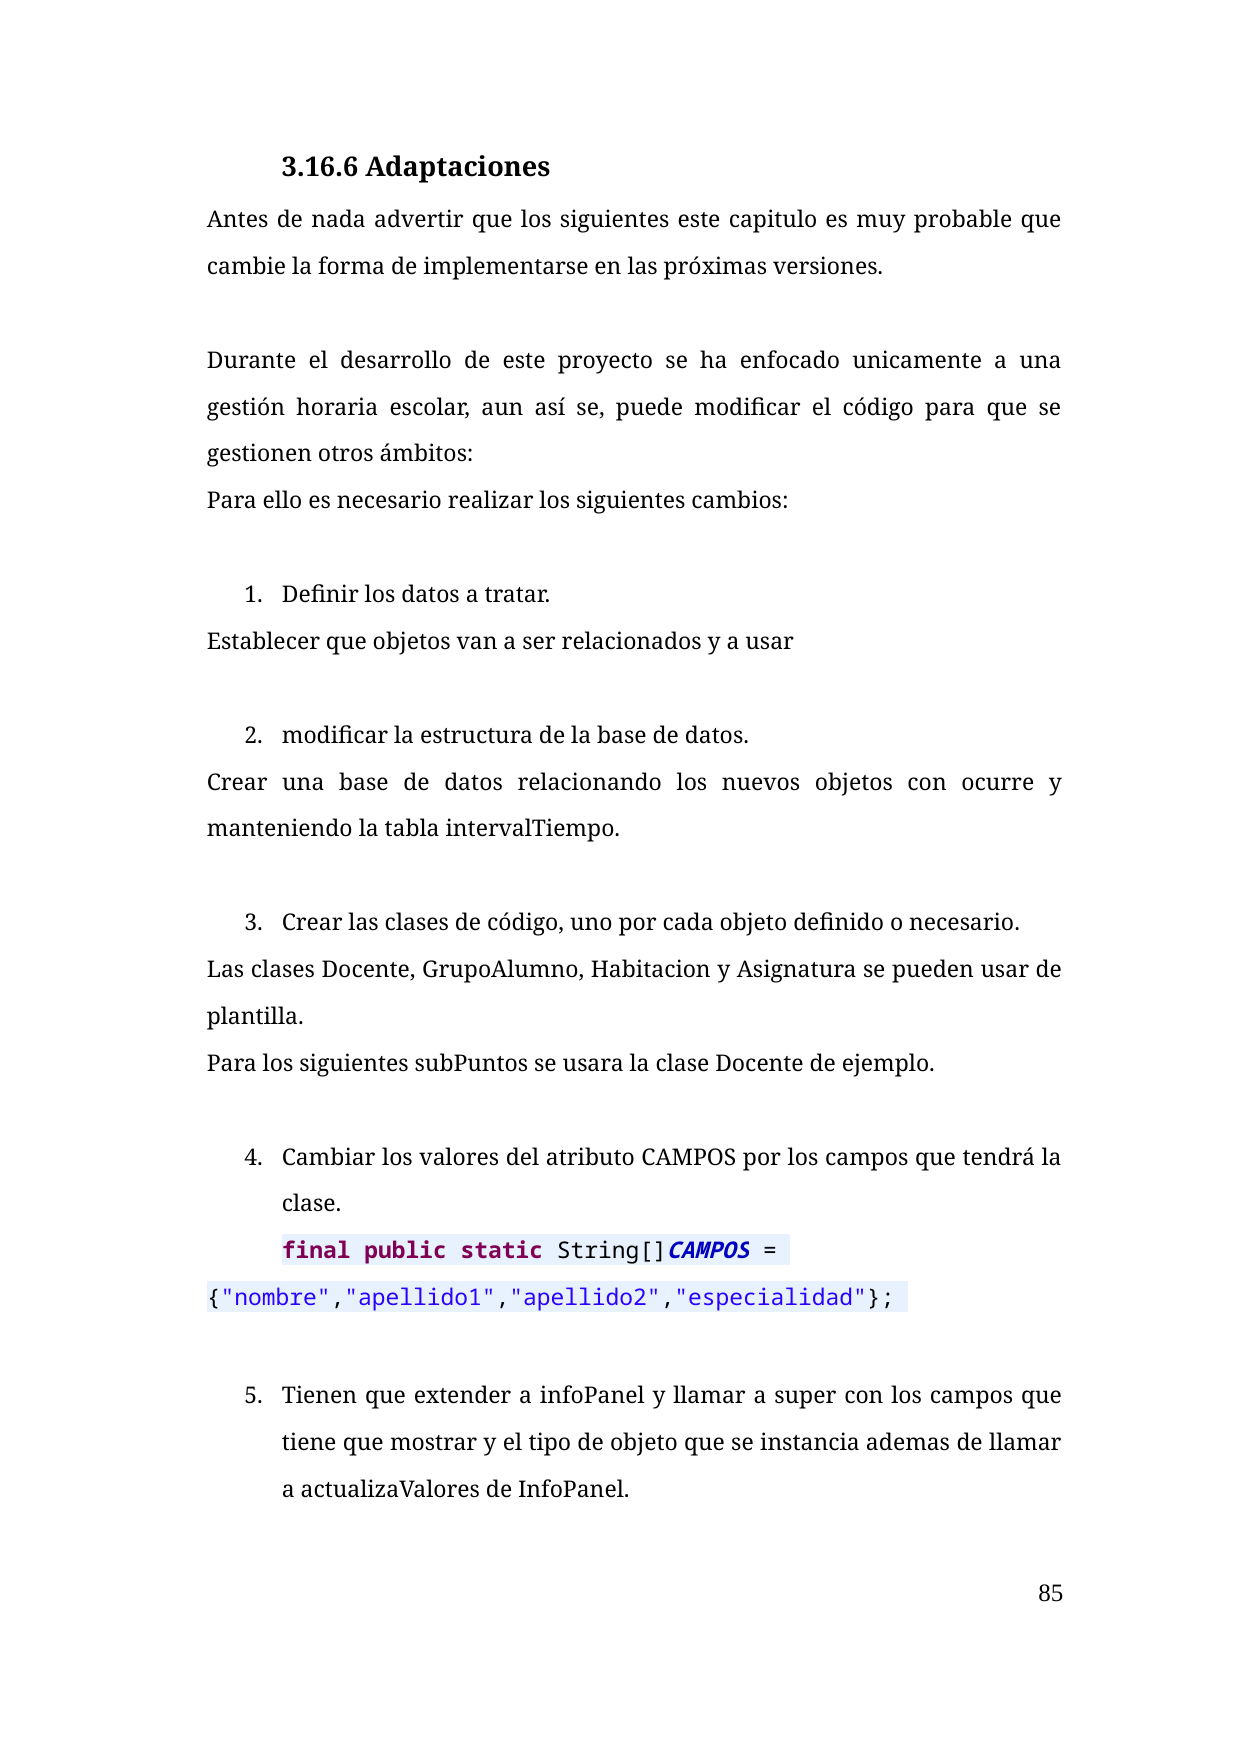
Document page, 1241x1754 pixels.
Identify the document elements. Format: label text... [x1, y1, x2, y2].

list modificar la estructura de la base de datos. [244, 718, 1063, 750]
text 3.16.6 Adaptaciones [207, 148, 1063, 184]
text final public static String[]CAMPOS = {"nombre","apellido1","apellido2","especialidad"}; [207, 1234, 1063, 1312]
list Cambiar los valores del atributo CAMPOS por los campos que tendrá la clase. [244, 1140, 1063, 1218]
list Tienen que extender a infoPanel y llamar a super con los campos que tiene que mostrar y el tipo de objeto que se instancia ademas de llamar a actualizaValores de InfoPanel. [244, 1379, 1063, 1504]
list Crear las clases de código, uno por cada objeto definido o necesario. [244, 906, 1063, 937]
text Establecer que objetos van a ser relacionados y a usar [207, 625, 1063, 656]
text Para los siguientes subPuntos se usara la clase Docente de ejemplo. [207, 1047, 1063, 1078]
text Las clases Docente, GrupoAlumno, Habitacion y Asignatura se pueden usar de plantilla. [207, 953, 1063, 1031]
text Para ello es necesario realizar los siguientes cambios: [207, 484, 1063, 515]
text Crear una base de datos relacionando los nuevos objetos con ocurre y manteniendo la tabla intervalTiempo. [207, 765, 1063, 843]
list Definir los datos a tratar. [244, 578, 1063, 609]
text Durante el desarrollo de este proyecto se ha enfocado unicamente a una gestión horaria escolar, aun así se, puede modificar el código para que se gestionen otros ámbitos: [207, 343, 1063, 468]
text Antes de nada advertir que los siguientes este capitulo es muy probable que cambie la forma de implementarse en las próximas versiones. [207, 203, 1063, 281]
